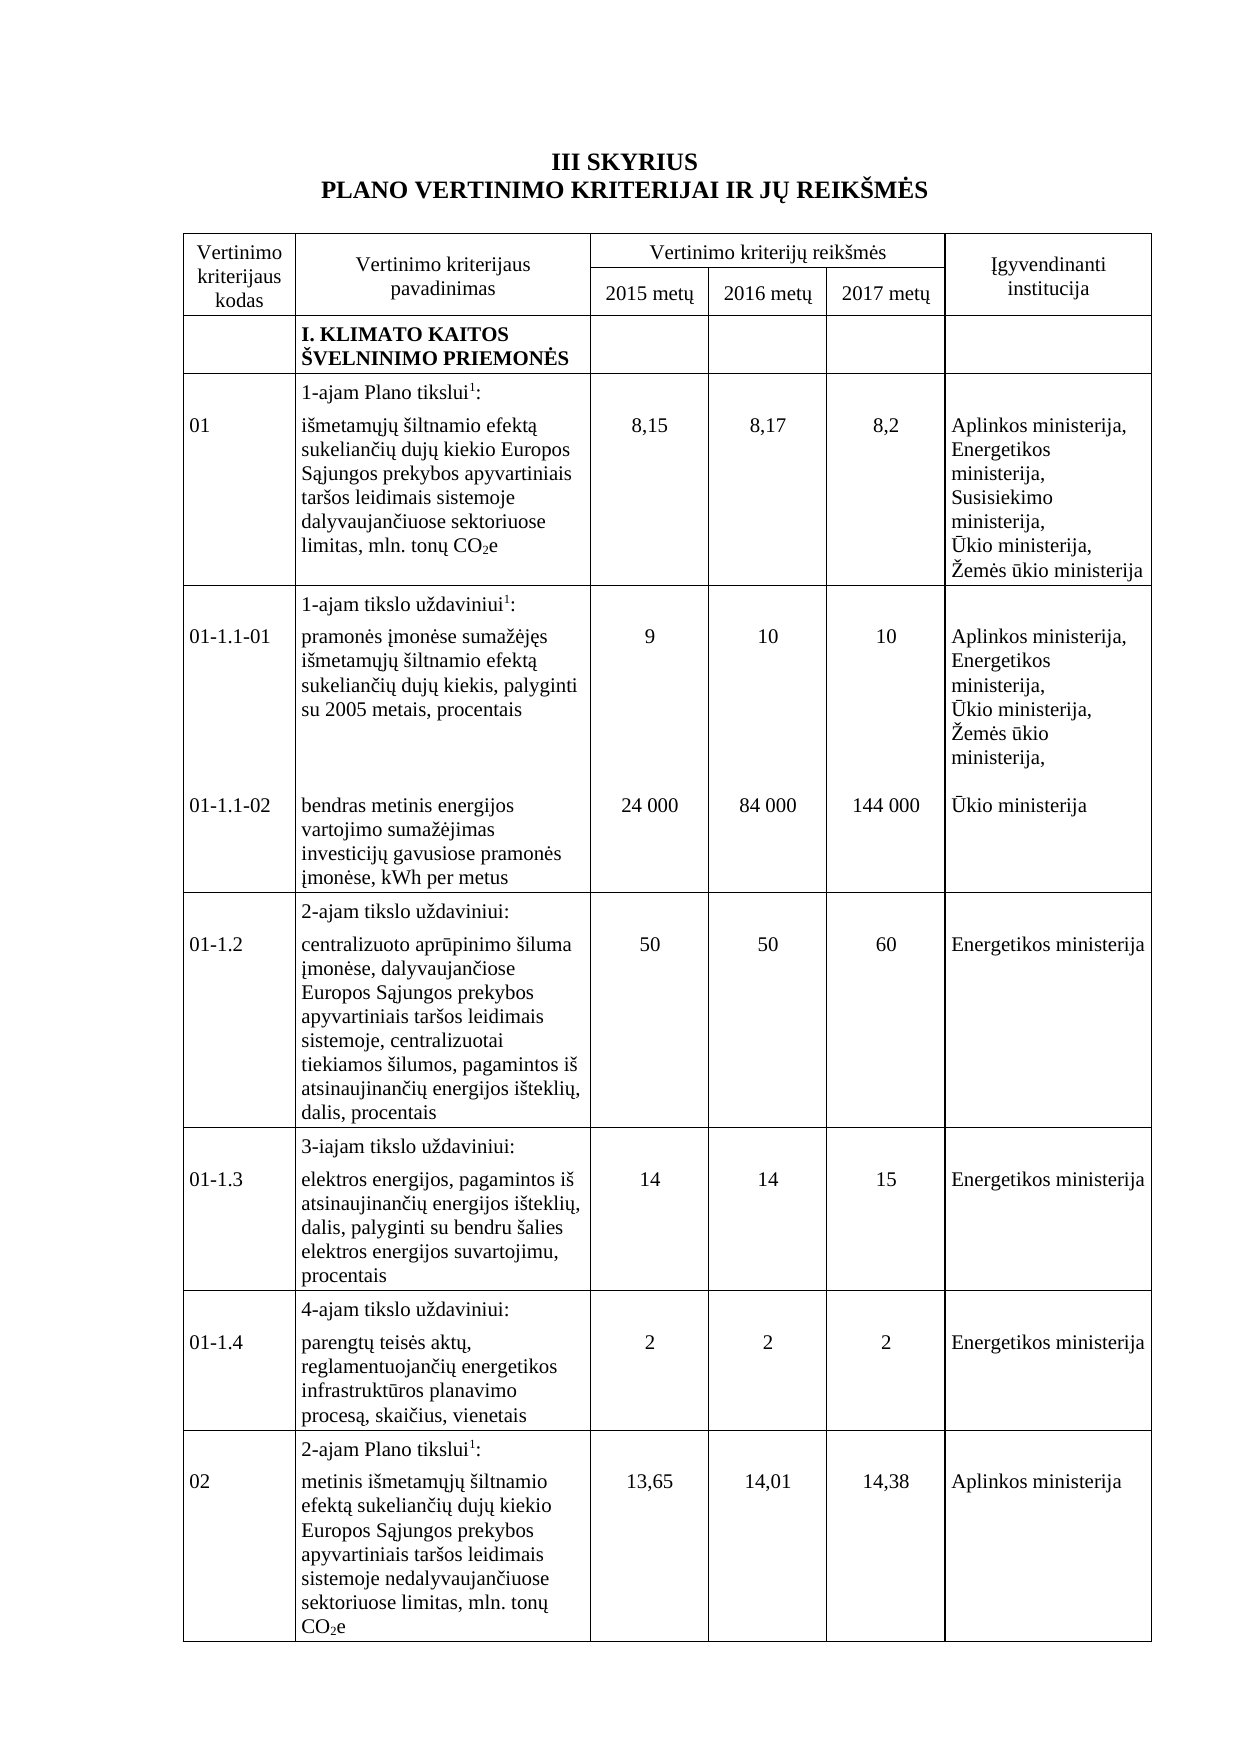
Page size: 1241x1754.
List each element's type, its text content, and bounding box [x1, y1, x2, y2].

table_cell [184, 316, 295, 373]
table_cell Energetikos ministerija [946, 1324, 1151, 1429]
table_cell 15 [827, 1161, 944, 1290]
table_cell Aplinkos ministerija [946, 1464, 1151, 1641]
table_cell 8,17 [709, 407, 826, 584]
table_cell 02 [184, 1464, 295, 1641]
table_cell Aplinkos ministerija, Energetikos ministerija, Susisiekimo ministerija, Ūkio ministerija, Žemės ūkio ministerija [946, 407, 1151, 584]
table_header Vertinimo kriterijaus kodas [184, 234, 295, 315]
table_cell [827, 1291, 944, 1324]
table_cell [827, 1431, 944, 1463]
table_cell 9 24 000 [591, 619, 708, 892]
table_cell [709, 586, 826, 618]
table_cell 1-ajam tikslo uždaviniui1: [296, 586, 590, 618]
table_cell [946, 893, 1151, 926]
table_cell 50 [591, 926, 708, 1127]
table_cell 01-1.4 [184, 1324, 295, 1429]
table_cell [946, 316, 1151, 373]
table_cell [827, 374, 944, 407]
text PLANO VERTINIMO KRITERIJAI IR JŲ REIKŠMĖS [103, 176, 1146, 204]
table_cell parengtų teisės aktų, reglamentuojančių energetikos infrastruktūros planavimo procesą, skaičius, vienetais [296, 1324, 590, 1429]
table_cell 10 84 000 [709, 619, 826, 892]
table_cell [827, 586, 944, 618]
table_cell 8,15 [591, 407, 708, 584]
table_cell 2 [827, 1324, 944, 1429]
table_cell [591, 374, 708, 407]
table_cell [184, 374, 295, 407]
table_cell 2 [709, 1324, 826, 1429]
table_cell 60 [827, 926, 944, 1127]
table_cell 01-1.2 [184, 926, 295, 1127]
table_cell 14,38 [827, 1464, 944, 1641]
table_cell metinis išmetamųjų šiltnamio efektą sukeliančių dujų kiekio Europos Sąjungos prekybos apyvartiniais taršos leidimais sistemoje nedalyvaujančiuose sektoriuose limitas, mln. tonų CO2e [296, 1464, 590, 1641]
table_cell [709, 1291, 826, 1324]
table_cell I. KLIMATO KAITOS ŠVELNINIMO PRIEMONĖS [296, 316, 590, 373]
table_header Vertinimo kriterijaus pavadinimas [296, 234, 590, 315]
table_cell 14 [591, 1161, 708, 1290]
table_cell [184, 893, 295, 926]
table_cell [946, 1431, 1151, 1463]
table_cell 01 [184, 407, 295, 584]
table_cell [946, 1128, 1151, 1161]
table_cell 01-1.1-01 01-1.1-02 [184, 619, 295, 892]
table_cell Aplinkos ministerija, Energetikos ministerija, Ūkio ministerija, Žemės ūkio ministerija, Ūkio ministerija [946, 619, 1151, 892]
table_cell 10 144 000 [827, 619, 944, 892]
table_cell [591, 1291, 708, 1324]
table_cell [591, 1431, 708, 1463]
table_cell [709, 374, 826, 407]
table_cell 2015 metų [591, 268, 708, 315]
table_header Įgyvendinanti institucija [946, 234, 1151, 315]
table_cell [591, 893, 708, 926]
table_cell 14,01 [709, 1464, 826, 1641]
table_cell [709, 1128, 826, 1161]
table_cell 2016 metų [709, 268, 826, 315]
table_cell išmetamųjų šiltnamio efektą sukeliančių dujų kiekio Europos Sąjungos prekybos apyvartiniais taršos leidimais sistemoje dalyvaujančiuose sektoriuose limitas, mln. tonų CO2e [296, 407, 590, 584]
table_cell 2017 metų [827, 268, 944, 315]
table_cell [946, 374, 1151, 407]
table_cell 50 [709, 926, 826, 1127]
table_cell [709, 316, 826, 373]
table_cell [946, 1291, 1151, 1324]
text III SKYRIUS [103, 147, 1146, 176]
table_cell [591, 586, 708, 618]
table_cell [184, 1128, 295, 1161]
table_cell [591, 1128, 708, 1161]
table_cell 13,65 [591, 1464, 708, 1641]
table_cell [184, 1431, 295, 1463]
table_cell [827, 1128, 944, 1161]
table_cell 1-ajam Plano tikslui1: [296, 374, 590, 407]
table_cell [827, 316, 944, 373]
table_cell 2 [591, 1324, 708, 1429]
table_cell [709, 1431, 826, 1463]
table_cell 3-iajam tikslo uždaviniui: [296, 1128, 590, 1161]
table_cell [184, 1291, 295, 1324]
table_cell 14 [709, 1161, 826, 1290]
table_header Vertinimo kriterijų reikšmės [591, 234, 944, 267]
table_cell [709, 893, 826, 926]
table_cell pramonės įmonėse sumažėjęs išmetamųjų šiltnamio efektą sukeliančių dujų kiekis, palyginti su 2005 metais, procentais bendras metinis energijos vartojimo sumažėjimas investicijų gavusiose pramonės įmonėse, kWh per metus [296, 619, 590, 892]
table_cell Energetikos ministerija [946, 1161, 1151, 1290]
table_cell [184, 586, 295, 618]
table_cell Energetikos ministerija [946, 926, 1151, 1127]
table_cell centralizuoto aprūpinimo šiluma įmonėse, dalyvaujančiose Europos Sąjungos prekybos apyvartiniais taršos leidimais sistemoje, centralizuotai tiekiamos šilumos, pagamintos iš atsinaujinančių energijos išteklių, dalis, procentais [296, 926, 590, 1127]
table_cell [946, 586, 1151, 618]
table_cell 4-ajam tikslo uždaviniui: [296, 1291, 590, 1324]
table_cell 01-1.3 [184, 1161, 295, 1290]
table_cell elektros energijos, pagamintos iš atsinaujinančių energijos išteklių, dalis, palyginti su bendru šalies elektros energijos suvartojimu, procentais [296, 1161, 590, 1290]
table_cell [827, 893, 944, 926]
table_cell [591, 316, 708, 373]
table_cell 2-ajam tikslo uždaviniui: [296, 893, 590, 926]
table_cell 8,2 [827, 407, 944, 584]
table_cell 2-ajam Plano tikslui1: [296, 1431, 590, 1463]
